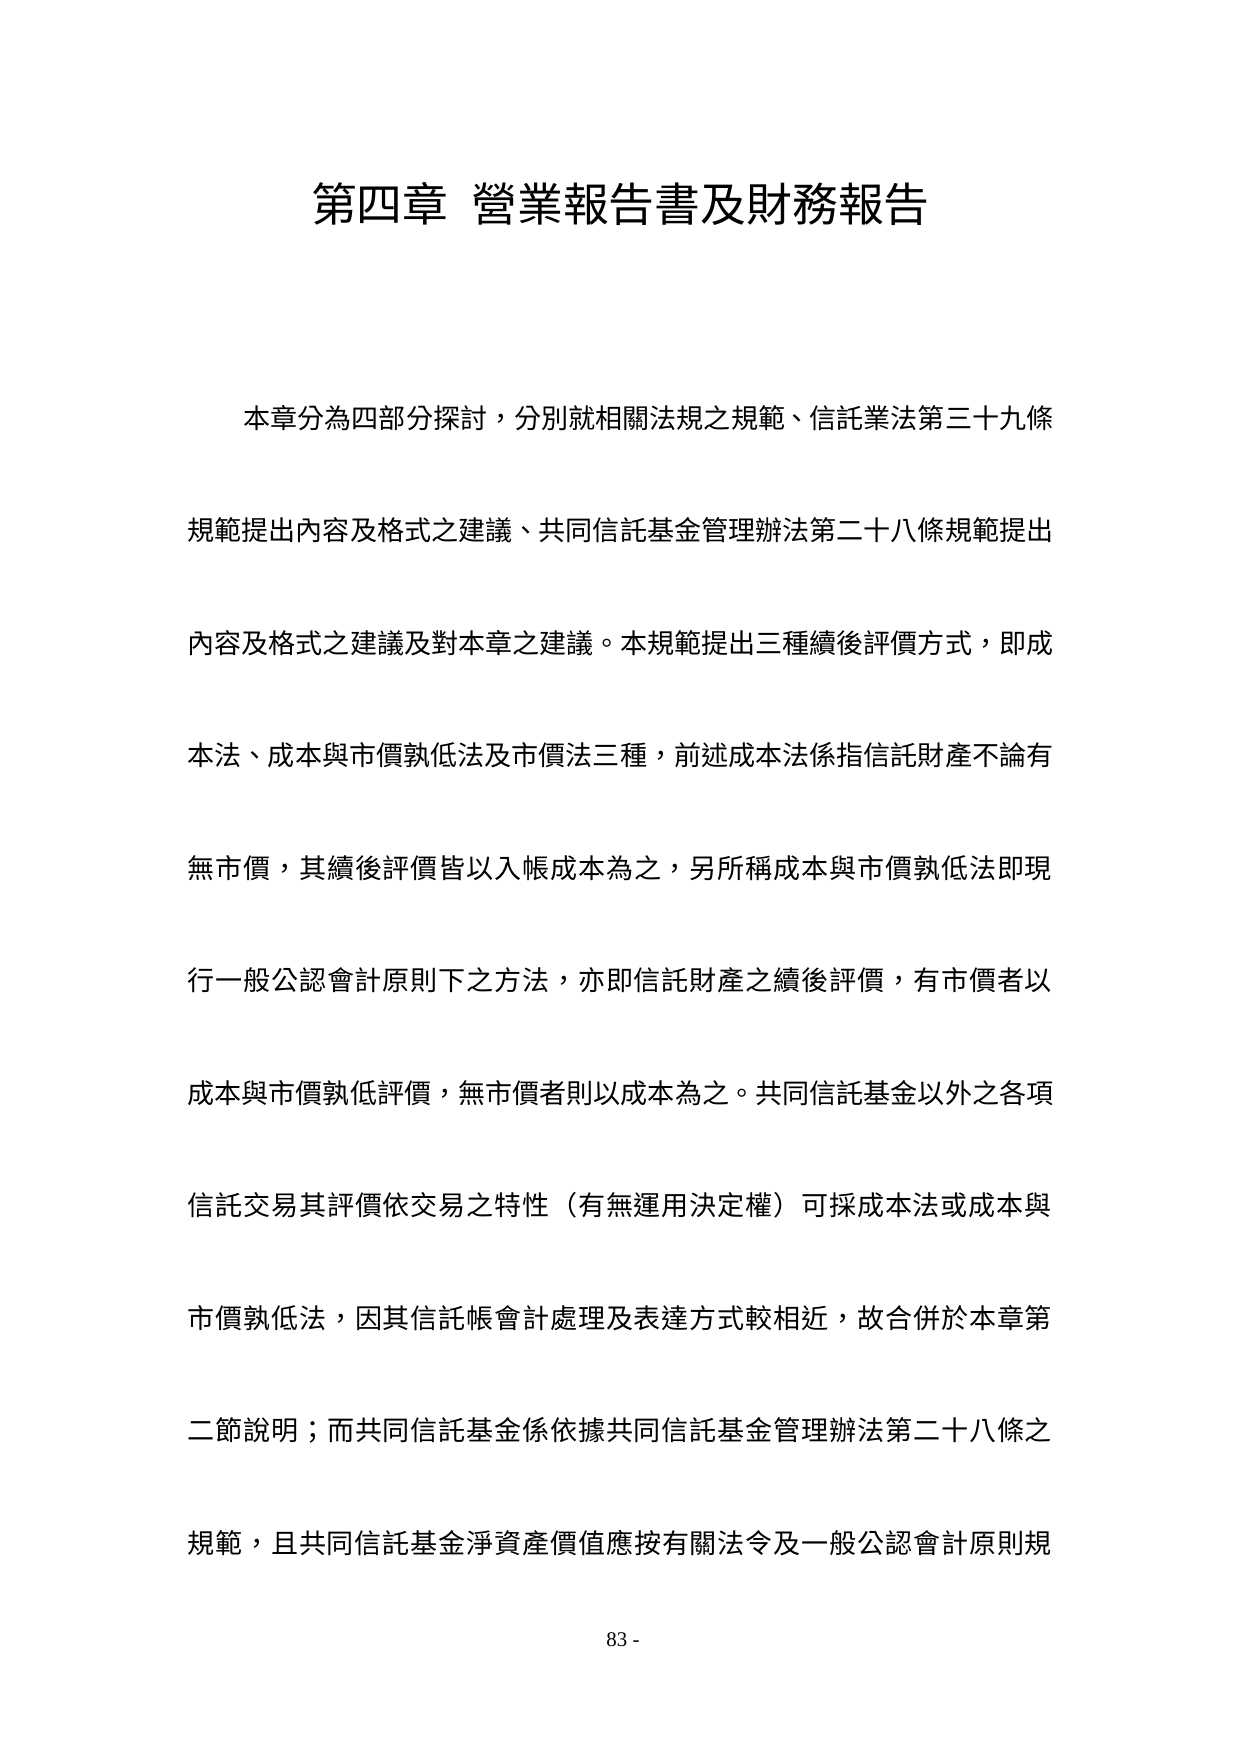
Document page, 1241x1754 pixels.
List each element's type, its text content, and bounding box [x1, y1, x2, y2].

text 本章分為四部分探討，分別就相關法規之規範、信託業法第三十九條規範提出內容及格式之建議、共同信託基金管理辦法第二十八條規範提出內容及格式之建議及對本章之建議。本規範提出三種續後評價方式，即成本法、成本與市價孰低法及市價法三種，前述成本法係指信託財產不論有無市價，其續後評價皆以入帳成本為之，另所稱成本與市價孰低法即現行一般公認會計原則下之方法，亦即信託財產之續後評價，有市價者以成本與市價孰低評價，無市價者則以成本為之。共同信託基金以外之各項信託交易其評價依交易之特性（有無運用決定權）可採成本法或成本與市價孰低法，因其信託帳會計處理及表達方式較相近，故合併於本章第二節說明；而共同信託基金係依據共同信託基金管理辦法第二十八條之規範，且共同信託基金淨資產價值應按有關法令及一般公認會計原則規 [187, 379, 1053, 1579]
text 第四章 營業報告書及財務報告 [187, 164, 1053, 239]
